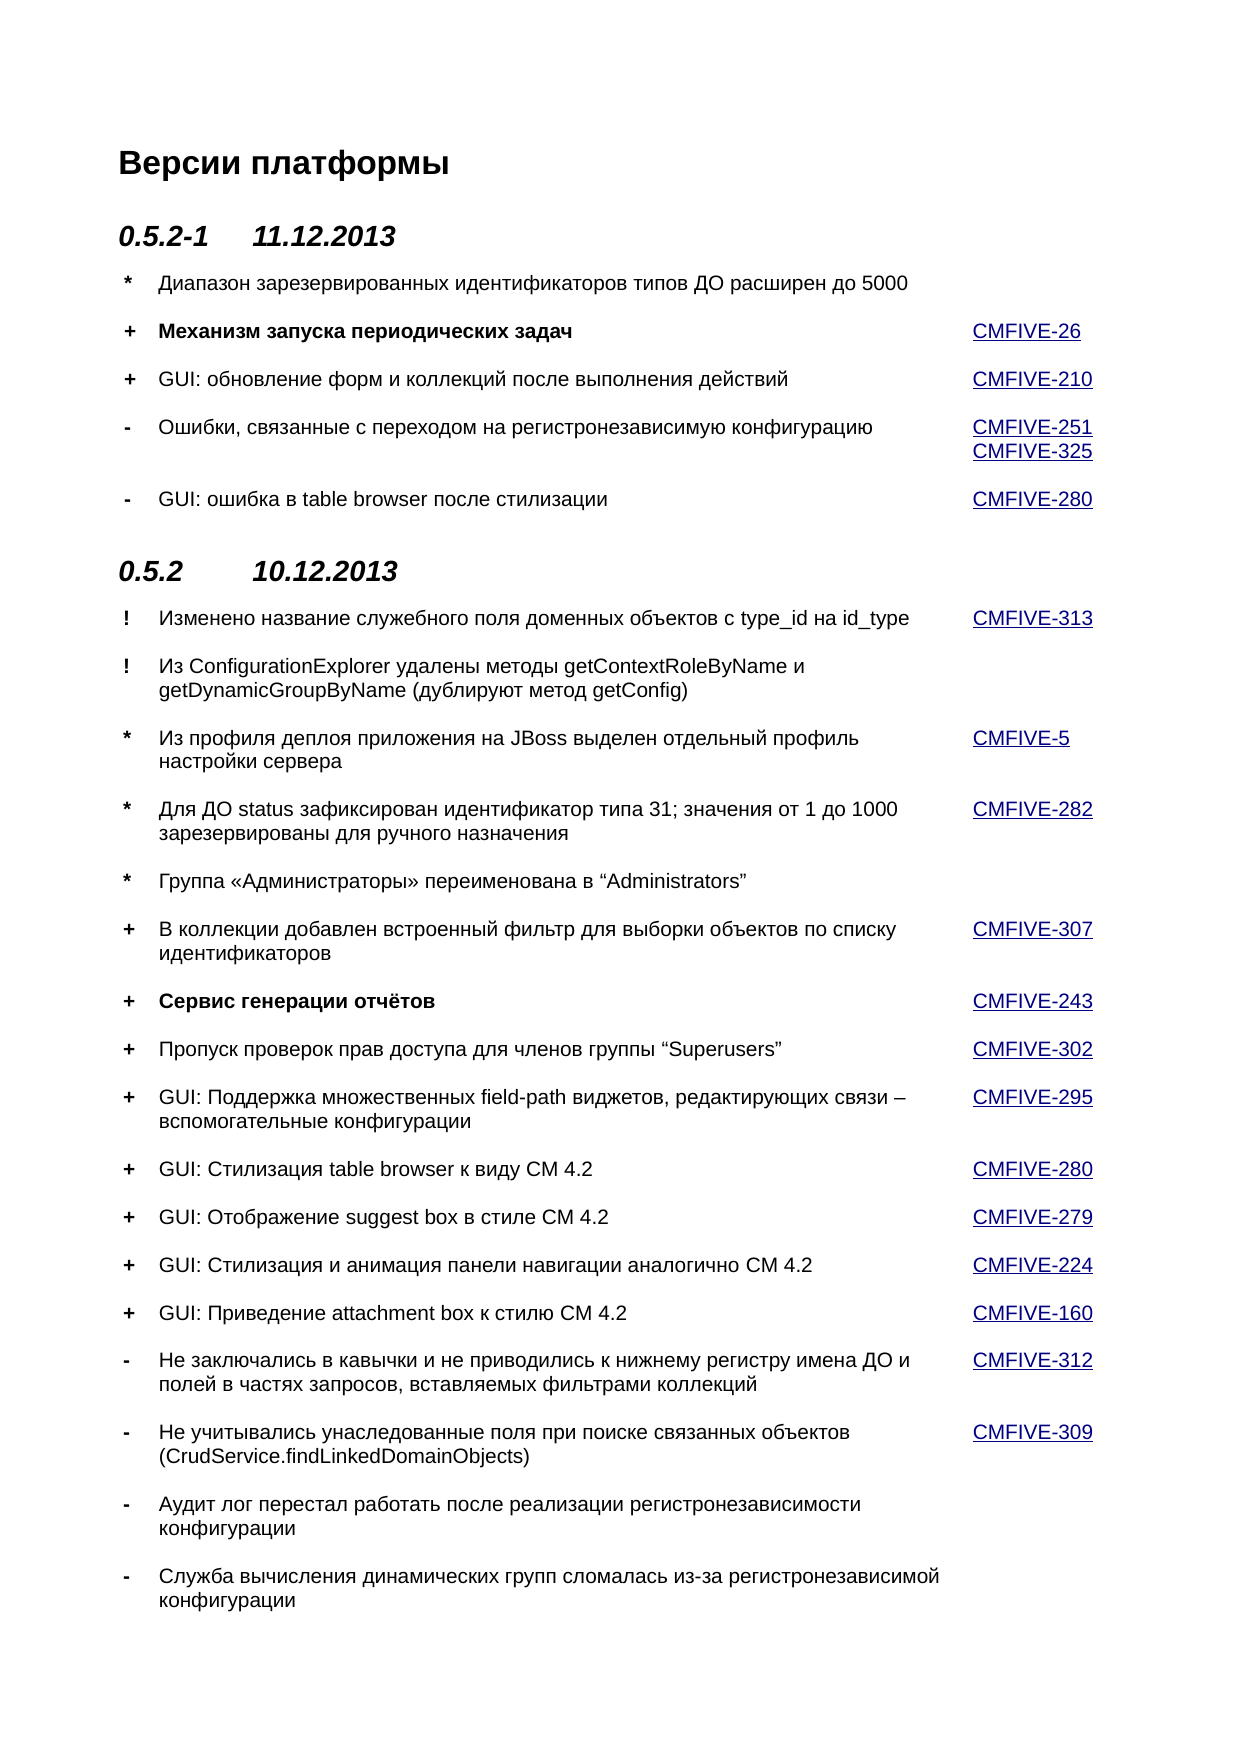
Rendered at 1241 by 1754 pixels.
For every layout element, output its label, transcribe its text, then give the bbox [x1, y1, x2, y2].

table_cell [967, 864, 1123, 911]
table_cell GUI: Поддержка множественных field-path виджетов, редактирующих связи – вспомогательные конфигурации [153, 1079, 967, 1151]
table_cell - [117, 1415, 153, 1486]
table_cell + [117, 1295, 153, 1343]
table_cell Группа «Администраторы» переименована в “Administrators” [153, 864, 967, 911]
table_cell GUI: Стилизация table browser к виду CM 4.2 [153, 1151, 967, 1199]
table_cell CMFIVE-160 [967, 1295, 1123, 1343]
table_cell + [117, 911, 153, 983]
table_cell [967, 1558, 1123, 1630]
table_cell Из ConfigurationExplorer удалены методы getContextRoleByName и getDynamicGroupByName (дублируют метод getConfig) [153, 648, 967, 720]
table_cell Из профиля деплоя приложения на JBoss выделен отдельный профиль настройки сервера [153, 720, 967, 792]
table_header CMFIVE-313 [967, 600, 1123, 648]
table_cell + [117, 1079, 153, 1151]
table_cell - [117, 1343, 153, 1414]
table_header Диапазон зарезервированных идентификаторов типов ДО расширен до 5000 [153, 265, 966, 313]
subtitle 0.5.2-1 11.12.2013 [118, 219, 1122, 253]
table_cell + [117, 1151, 153, 1199]
table_cell В коллекции добавлен встроенный фильтр для выборки объектов по списку идентификаторов [153, 911, 967, 983]
table_cell Не учитывались унаследованные поля при поиске связанных объектов (CrudService.findLinkedDomainObjects) [153, 1415, 967, 1486]
table_cell CMFIVE-210 [966, 361, 1123, 409]
table_cell CMFIVE-295 [967, 1079, 1123, 1151]
table_cell Ошибки, связанные с переходом на регистронезависимую конфигурацию [153, 409, 966, 481]
table_cell GUI: Отображение suggest box в стиле CM 4.2 [153, 1199, 967, 1247]
table_cell [967, 1486, 1123, 1558]
subtitle Версии платформы [118, 143, 1122, 182]
table_cell ! [117, 648, 153, 720]
table_cell + [118, 313, 152, 361]
table_cell CMFIVE-26 [966, 313, 1123, 361]
table_cell Для ДО status зафиксирован идентификатор типа 31; значения от 1 до 1000 зарезервированы для ручного назначения [153, 792, 967, 863]
table_cell CMFIVE-5 [967, 720, 1123, 792]
table_cell - [117, 1558, 153, 1630]
table_header ! [117, 600, 153, 648]
table_header [966, 265, 1123, 313]
table_cell CMFIVE-279 [967, 1199, 1123, 1247]
table_cell CMFIVE-280 [966, 481, 1123, 529]
table_cell Сервис генерации отчётов [153, 983, 967, 1031]
table_cell CMFIVE-302 [967, 1031, 1123, 1079]
table_header Изменено название служебного поля доменных объектов с type_id на id_type [153, 600, 967, 648]
table_cell CMFIVE-309 [967, 1415, 1123, 1486]
table_cell + [117, 983, 153, 1031]
table_cell - [118, 409, 152, 481]
table_cell GUI: Приведение attachment box к стилю CM 4.2 [153, 1295, 967, 1343]
table_cell + [117, 1199, 153, 1247]
table_cell + [118, 361, 152, 409]
table_cell - [118, 481, 152, 529]
table_cell [967, 648, 1123, 720]
table_cell CMFIVE-282 [967, 792, 1123, 863]
table_cell CMFIVE-224 [967, 1247, 1123, 1295]
table_cell CMFIVE-312 [967, 1343, 1123, 1414]
subtitle 0.5.2 10.12.2013 [118, 554, 1122, 587]
table_cell - [117, 1486, 153, 1558]
table_cell Не заключались в кавычки и не приводились к нижнему регистру имена ДО и полей в частях запросов, вставляемых фильтрами коллекций [153, 1343, 967, 1414]
table_cell CMFIVE-251 CMFIVE-325 [966, 409, 1123, 481]
table_cell * [117, 864, 153, 911]
table_cell GUI: Стилизация и анимация панели навигации аналогично CM 4.2 [153, 1247, 967, 1295]
table_cell CMFIVE-243 [967, 983, 1123, 1031]
table_cell CMFIVE-307 [967, 911, 1123, 983]
table_cell * [117, 792, 153, 863]
table_cell Служба вычисления динамических групп сломалась из-за регистронезависимой конфигурации [153, 1558, 967, 1630]
table_cell Аудит лог перестал работать после реализации регистронезависимости конфигурации [153, 1486, 967, 1558]
table_header * [118, 265, 152, 313]
table_cell CMFIVE-280 [967, 1151, 1123, 1199]
table_cell + [117, 1031, 153, 1079]
table_cell GUI: обновление форм и коллекций после выполнения действий [153, 361, 966, 409]
table_cell + [117, 1247, 153, 1295]
table_cell Пропуск проверок прав доступа для членов группы “Superusers” [153, 1031, 967, 1079]
table_cell GUI: ошибка в table browser после стилизации [153, 481, 966, 529]
table_cell * [117, 720, 153, 792]
table_cell Механизм запуска периодических задач [153, 313, 966, 361]
